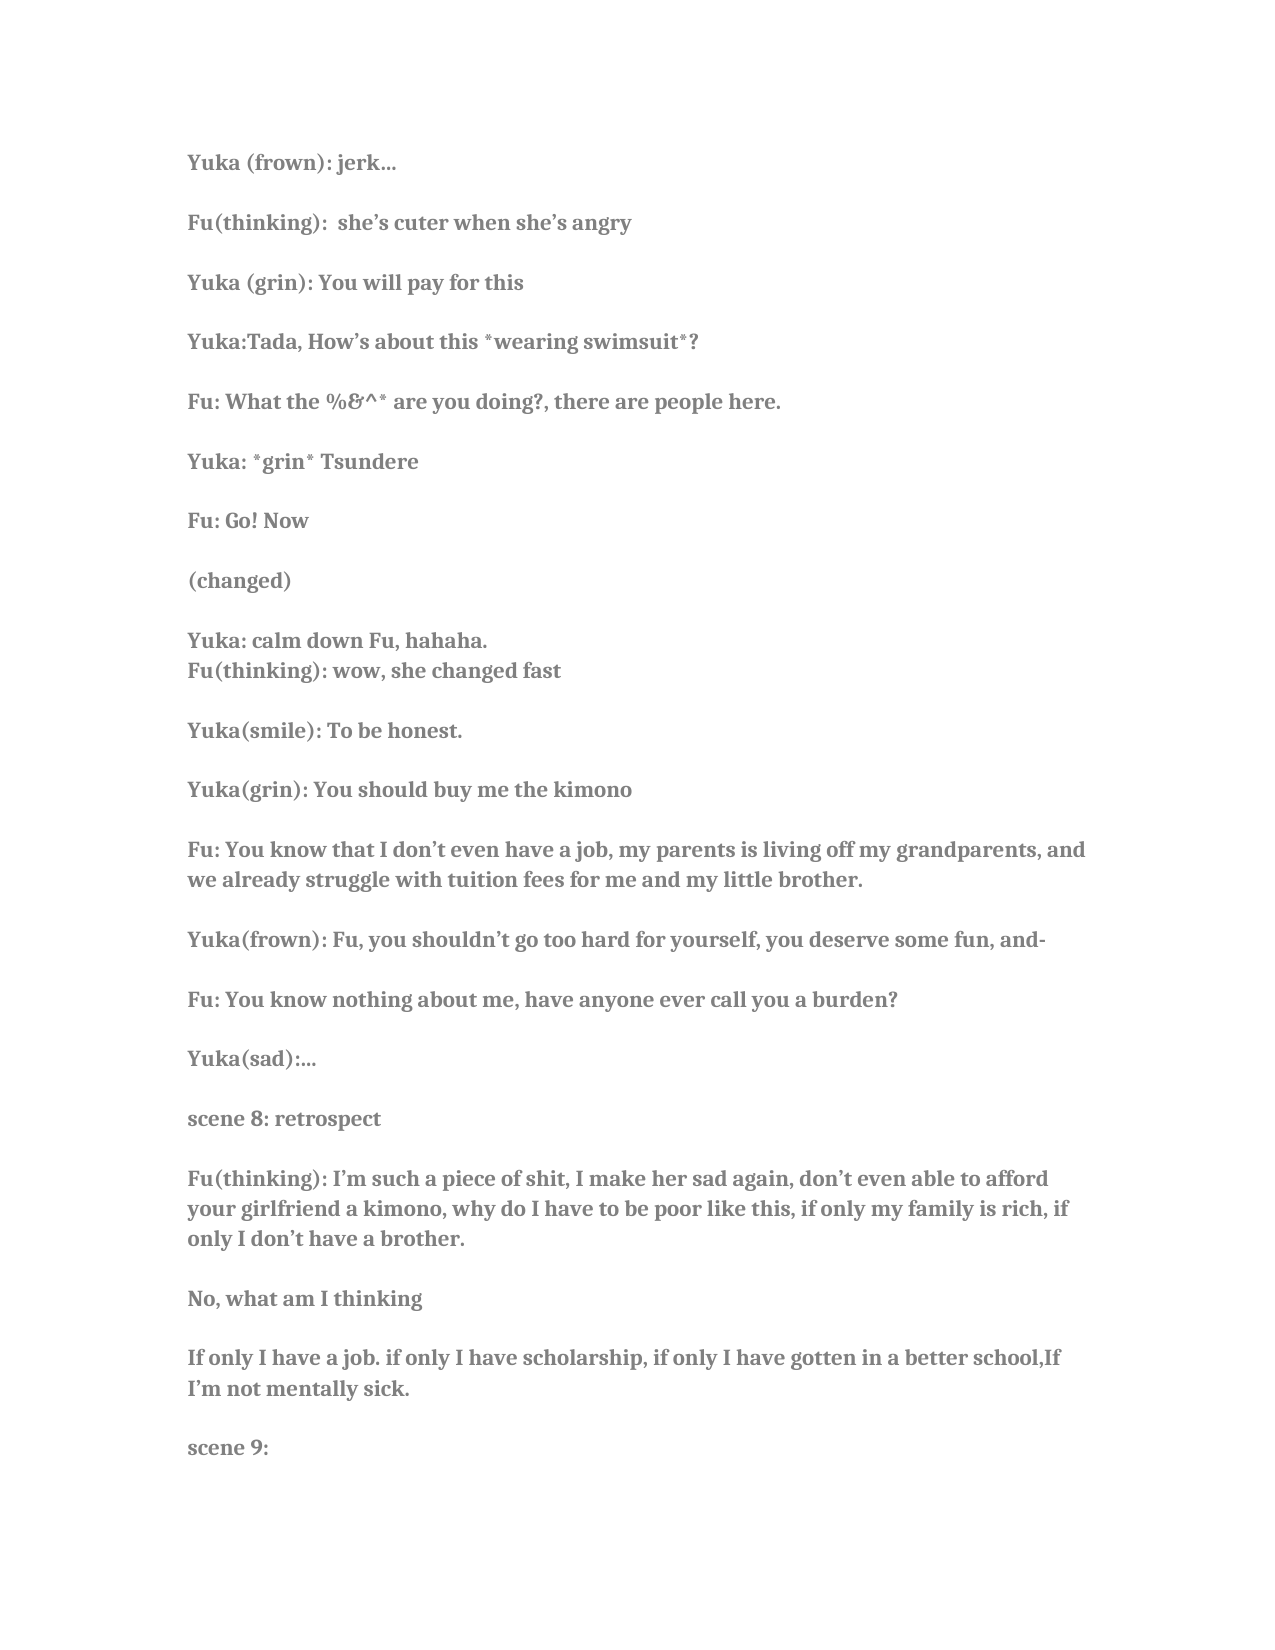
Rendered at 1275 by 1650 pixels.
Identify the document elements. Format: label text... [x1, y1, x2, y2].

text Yuka (frown): jerk… [187, 150, 1087, 176]
text (changed) [187, 568, 1087, 594]
text Fu: You know nothing about me, have anyone ever call you a burden? [187, 986, 1087, 1013]
text Yuka(frown): Fu, you shouldn’t go too hard for yourself, you deserve some fun, and- [187, 927, 1087, 953]
text Yuka (grin): You will pay for this [187, 269, 1087, 296]
text Yuka(grin): You should buy me the kimono [187, 777, 1087, 803]
text No, what am I thinking [187, 1286, 1087, 1312]
text Yuka:Tada, How’s about this *wearing swimsuit*? [187, 329, 1087, 355]
text Fu(thinking): I’m such a piece of shit, I make her sad again, don’t even able to afford your girlfriend a kimono, why do I have to be poor like this, if only my family is rich, if only I don’t have a brother. [187, 1165, 1087, 1252]
text Fu: Go! Now [187, 508, 1087, 534]
text Yuka(sad):... [187, 1046, 1087, 1072]
text scene 8: retrospect [187, 1106, 1087, 1132]
text Yuka(smile): To be honest. [187, 717, 1087, 744]
text Fu: What the %&^* are you doing?, there are people here. [187, 389, 1087, 415]
text scene 9: [187, 1435, 1087, 1461]
text Yuka: *grin* Tsundere [187, 448, 1087, 475]
text Yuka: calm down Fu, hahaha. Fu(thinking): wow, she changed fast [187, 627, 1087, 684]
text Fu(thinking): she’s cuter when she’s angry [187, 210, 1087, 236]
text Fu: You know that I don’t even have a job, my parents is living off my grandparents, and we already struggle with tuition fees for me and my little brother. [187, 837, 1087, 893]
text If only I have a job. if only I have scholarship, if only I have gotten in a better school,If I’m not mentally sick. [187, 1345, 1087, 1402]
